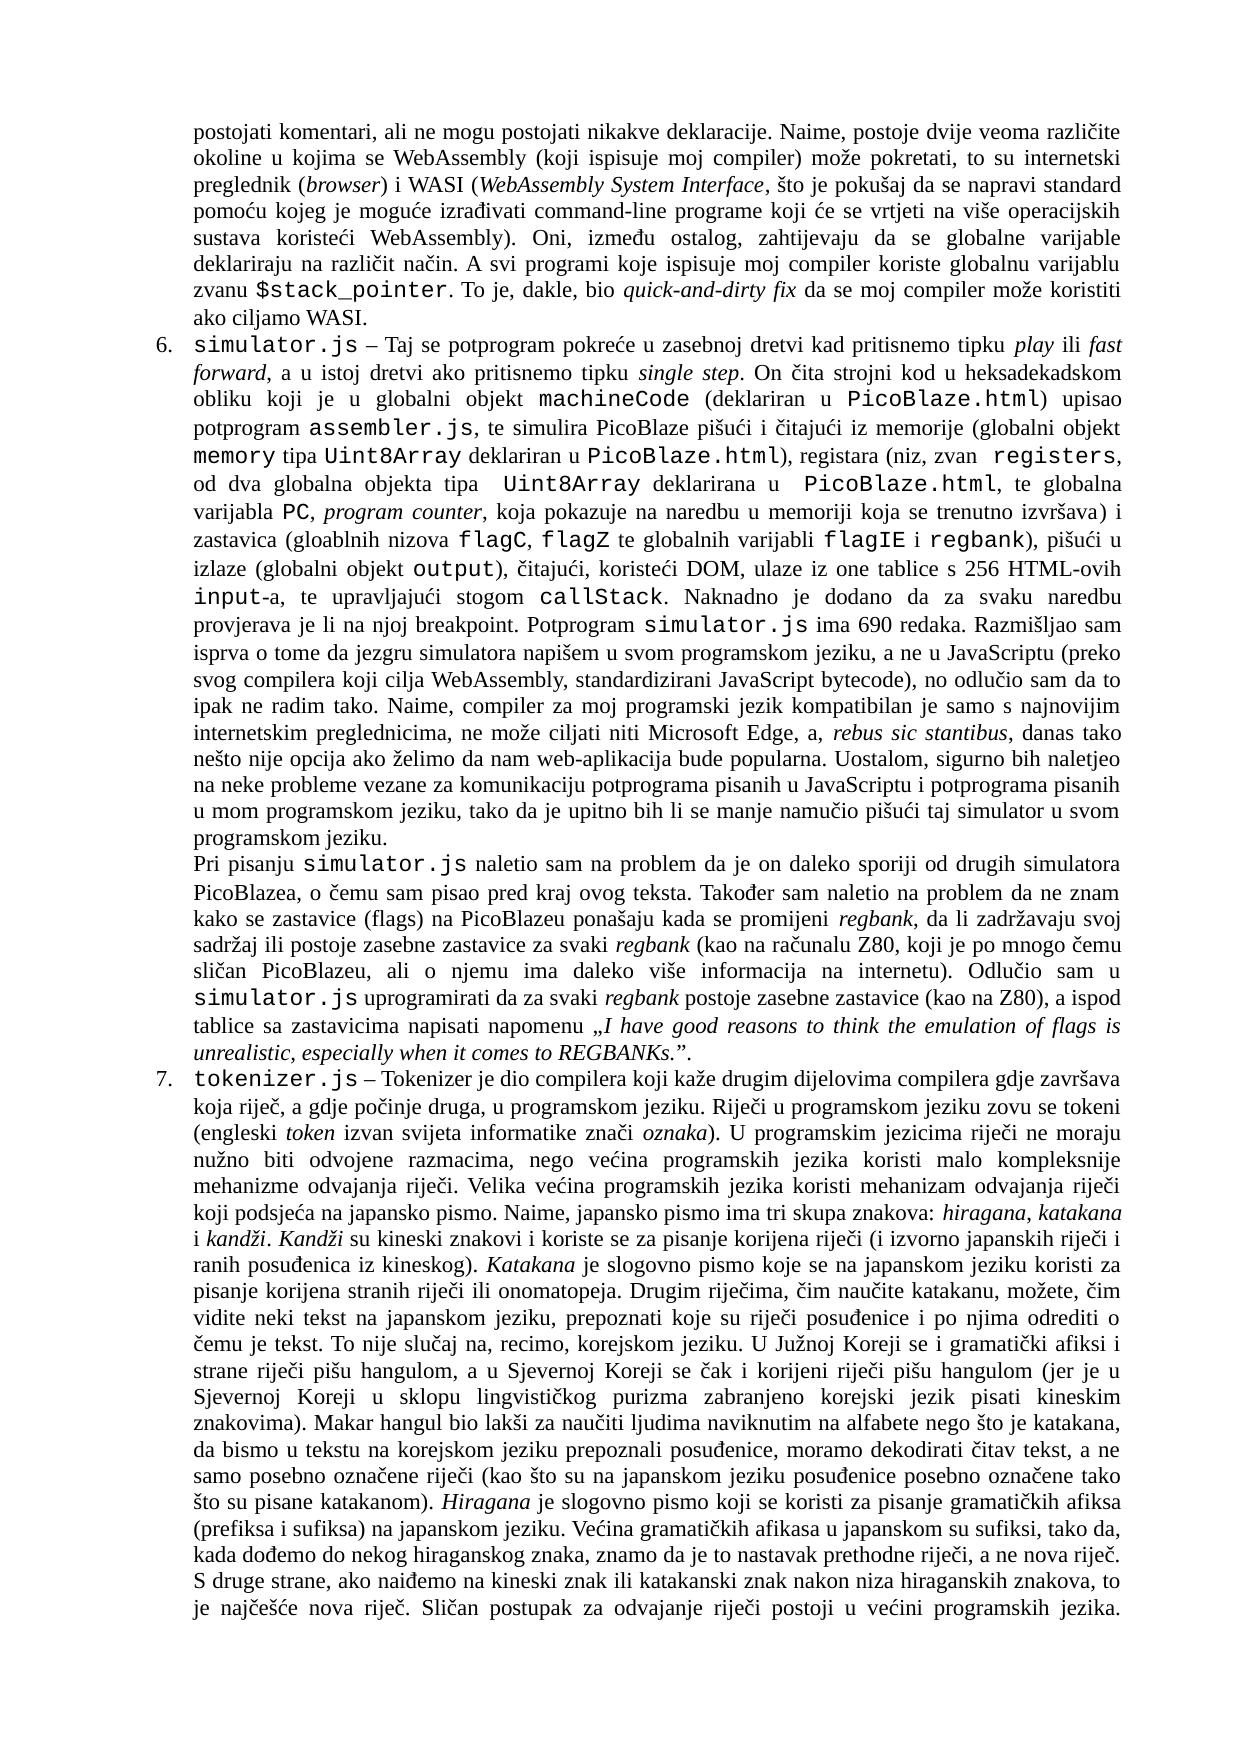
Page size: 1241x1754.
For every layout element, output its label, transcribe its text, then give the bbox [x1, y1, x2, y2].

list simulator.js – Taj se potprogram pokreće u zasebnoj dretvi kad pritisnemo tipku play ili fast forward, a u istoj dretvi ako pritisnemo tipku single step. On čita strojni kod u heksadekadskom obliku koji je u globalni objekt machineCode (deklariran u PicoBlaze.html) upisao potprogram assembler.js, te simulira PicoBlaze pišući i čitajući iz memorije (globalni objekt memory tipa Uint8Array deklariran u PicoBlaze.html), registara (niz, zvan registers, od dva globalna objekta tipa Uint8Array deklarirana u PicoBlaze.html, te globalna varijabla PC, program counter, koja pokazuje na naredbu u memoriji koja se trenutno izvršava) i zastavica (gloablnih nizova flagC, flagZ te globalnih varijabli flagIE i regbank), pišući u izlaze (globalni objekt output), čitajući, koristeći DOM, ulaze iz one tablice s 256 HTML-ovih input-a, te upravljajući stogom callStack. Naknadno je dodano da za svaku naredbu provjerava je li na njoj breakpoint. Potprogram simulator.js ima 690 redaka. Razmišljao sam isprva o tome da jezgru simulatora napišem u svom programskom jeziku, a ne u JavaScriptu (preko svog compilera koji cilja WebAssembly, standardizirani JavaScript bytecode), no odlučio sam da to ipak ne radim tako. Naime, compiler za moj programski jezik kompatibilan je samo s najnovijim internetskim preglednicima, ne može ciljati niti Microsoft Edge, a, rebus sic stantibus, danas tako nešto nije opcija ako želimo da nam web-aplikacija bude popularna. Uostalom, sigurno bih naletjeo na neke probleme vezane za komunikaciju potprograma pisanih u JavaScriptu i potprograma pisanih u mom programskom jeziku, tako da je upitno bih li se manje namučio pišući taj simulator u svom programskom jeziku. [156, 331, 1122, 850]
list Pri pisanju simulator.js naletio sam na problem da je on daleko sporiji od drugih simulatora PicoBlazea, o čemu sam pisao pred kraj ovog teksta. Također sam naletio na problem da ne znam kako se zastavice (flags) na PicoBlazeu ponašaju kada se promijeni regbank, da li zadržavaju svoj sadržaj ili postoje zasebne zastavice za svaki regbank (kao na računalu Z80, koji je po mnogo čemu sličan PicoBlazeu, ali o njemu ima daleko više informacija na internetu). Odlučio sam u simulator.js uprogramirati da za svaki regbank postoje zasebne zastavice (kao na Z80), a ispod tablice sa zastavicima napisati napomenu „I have good reasons to think the emulation of flags is unrealistic, especially when it comes to REGBANKs.”. [156, 850, 1122, 1065]
list postojati komentari, ali ne mogu postojati nikakve deklaracije. Naime, postoje dvije veoma različite okoline u kojima se WebAssembly (koji ispisuje moj compiler) može pokretati, to su internetski preglednik (browser) i WASI (WebAssembly System Interface, što je pokušaj da se napravi standard pomoću kojeg je moguće izrađivati command-line programe koji će se vrtjeti na više operacijskih sustava koristeći WebAssembly). Oni, između ostalog, zahtijevaju da se globalne varijable deklariraju na različit način. A svi programi koje ispisuje moj compiler koriste globalnu varijablu zvanu $stack_pointer. To je, dakle, bio quick-and-dirty fix da se moj compiler može koristiti ako ciljamo WASI. [156, 118, 1122, 331]
list tokenizer.js – Tokenizer je dio compilera koji kaže drugim dijelovima compilera gdje završava koja riječ, a gdje počinje druga, u programskom jeziku. Riječi u programskom jeziku zovu se tokeni (engleski token izvan svijeta informatike znači oznaka). U programskim jezicima riječi ne moraju nužno biti odvojene razmacima, nego većina programskih jezika koristi malo kompleksnije mehanizme odvajanja riječi. Velika većina programskih jezika koristi mehanizam odvajanja riječi koji podsjeća na japansko pismo. Naime, japansko pismo ima tri skupa znakova: hiragana, katakana i kandži. Kandži su kineski znakovi i koriste se za pisanje korijena riječi (i izvorno japanskih riječi i ranih posuđenica iz kineskog). Katakana je slogovno pismo koje se na japanskom jeziku koristi za pisanje korijena stranih riječi ili onomatopeja. Drugim riječima, čim naučite katakanu, možete, čim vidite neki tekst na japanskom jeziku, prepoznati koje su riječi posuđenice i po njima odrediti o čemu je tekst. To nije slučaj na, recimo, korejskom jeziku. U Južnoj Koreji se i gramatički afiksi i strane riječi pišu hangulom, a u Sjevernoj Koreji se čak i korijeni riječi pišu hangulom (jer je u Sjevernoj Koreji u sklopu lingvističkog purizma zabranjeno korejski jezik pisati kineskim znakovima). Makar hangul bio lakši za naučiti ljudima naviknutim na alfabete nego što je katakana, da bismo u tekstu na korejskom jeziku prepoznali posuđenice, moramo dekodirati čitav tekst, a ne samo posebno označene riječi (kao što su na japanskom jeziku posuđenice posebno označene tako što su pisane katakanom). Hiragana je slogovno pismo koji se koristi za pisanje gramatičkih afiksa (prefiksa i sufiksa) na japanskom jeziku. Većina gramatičkih afikasa u japanskom su sufiksi, tako da, kada dođemo do nekog hiraganskog znaka, znamo da je to nastavak prethodne riječi, a ne nova riječ. S druge strane, ako naiđemo na kineski znak ili katakanski znak nakon niza hiraganskih znakova, to je najčešće nova riječ. Sličan postupak za odvajanje riječi postoji u većini programskih jezika. [156, 1065, 1122, 1620]
